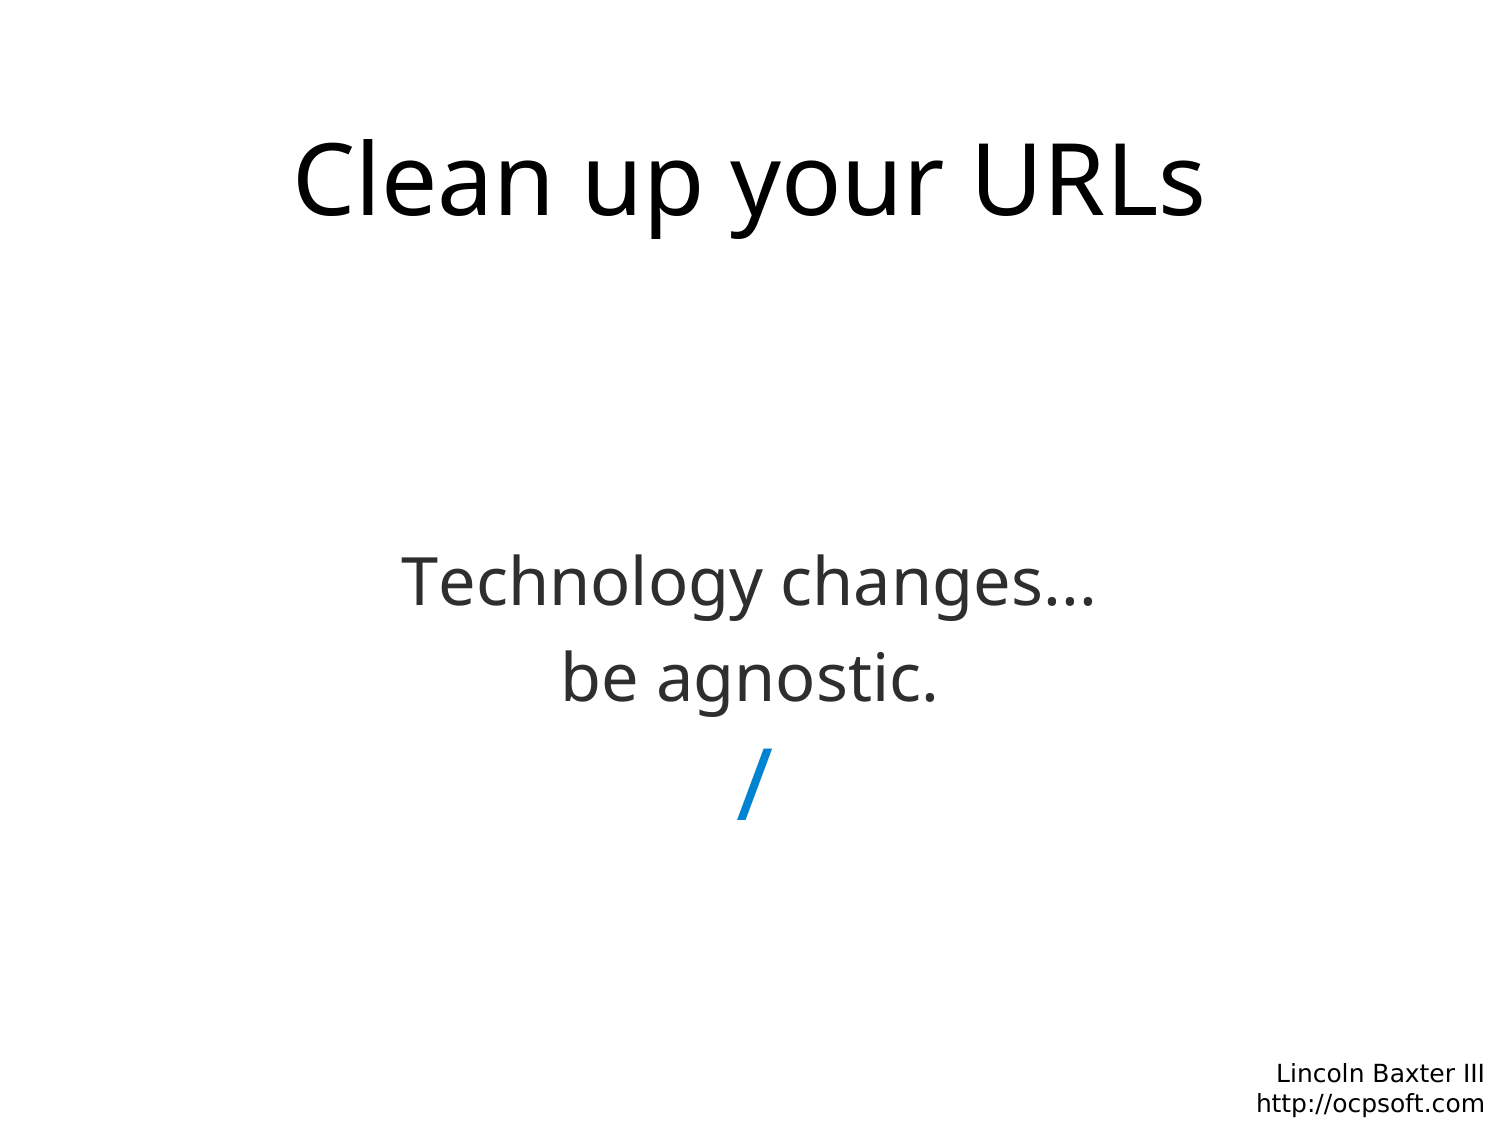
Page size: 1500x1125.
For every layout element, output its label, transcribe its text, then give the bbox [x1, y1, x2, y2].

title Clean up your URLs [75, 104, 1425, 246]
list Technology changes... be agnostic. [75, 337, 1425, 931]
text_box / [675, 712, 836, 808]
